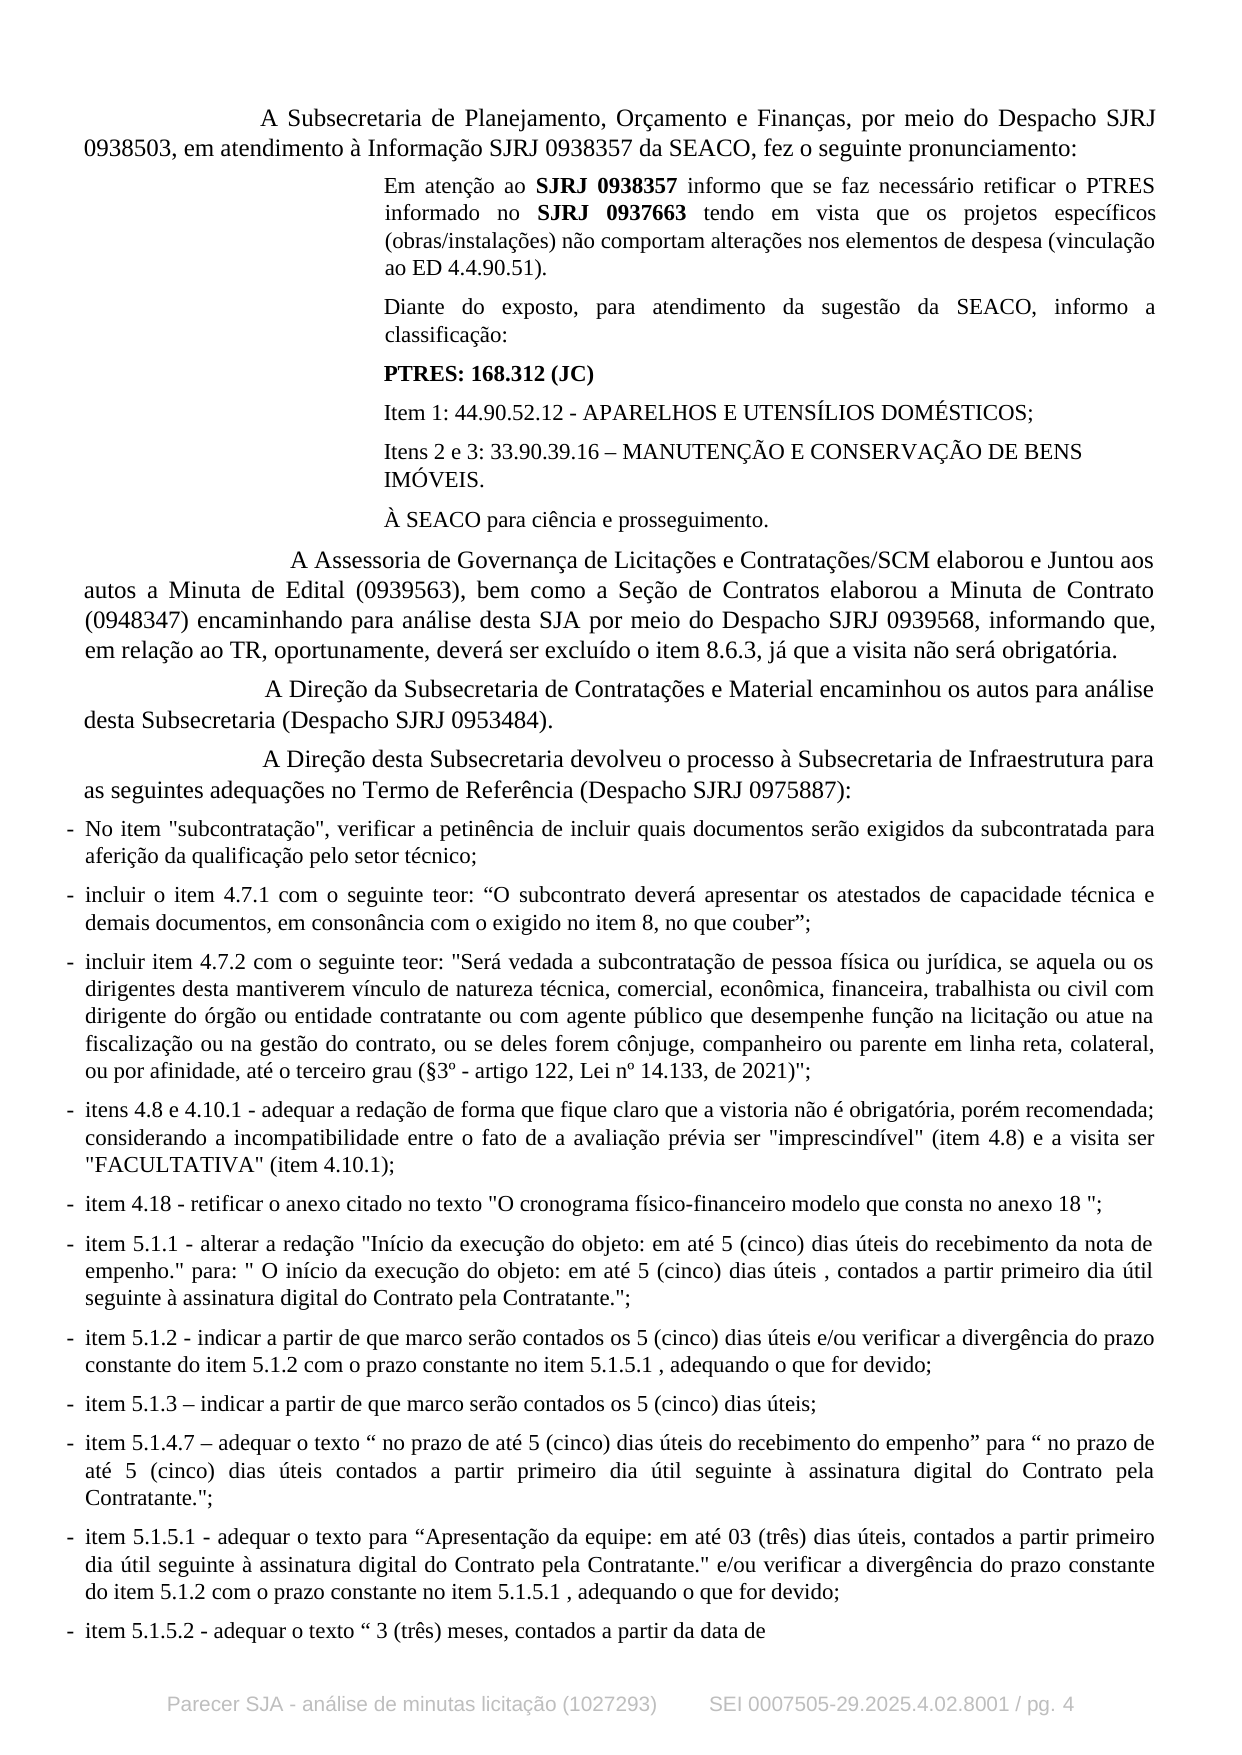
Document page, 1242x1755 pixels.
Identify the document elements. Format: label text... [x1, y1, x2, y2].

text as seguintes adequações no Termo de Referência (Despacho SJRJ 0975887): [83, 775, 1157, 804]
list item 5.1.3 – indicar a partir de que marco serão contados os 5 (cinco) dias úteis; [66, 1390, 1156, 1416]
text PTRES: 168.312 (JC) [383, 360, 1162, 386]
text Diante do exposto, para atendimento da sugestão da SEACO, informo a classificação: [383, 293, 1156, 347]
list incluir o item 4.7.1 com o seguinte teor: “O subcontrato deverá apresentar os atestados de capacidade técnica e demais documentos, em consonância com o exigido no item 8, no que couber”; [66, 881, 1156, 935]
list item 4.18 - retificar o anexo citado no texto "O cronograma físico-financeiro modelo que consta no anexo 18 "; [66, 1190, 1156, 1217]
list incluir item 4.7.2 com o seguinte teor: "Será vedada a subcontratação de pessoa física ou jurídica, se aquela ou os dirigentes desta mantiverem vínculo de natureza técnica, comercial, econômica, financeira, trabalhista ou civil com dirigente do órgão ou entidade contratante ou com agente público que desempenhe função na licitação ou atue na fiscalização ou na gestão do contrato, ou se deles forem cônjuge, companheiro ou parente em linha reta, colateral, ou por afinidade, até o terceiro grau (§3º - artigo 122, Lei nº 14.133, de 2021)"; [66, 948, 1156, 1084]
list item 5.1.5.2 - adequar o texto “ 3 (três) meses, contados a partir da data de [66, 1617, 1156, 1643]
list No item "subcontratação", verificar a petinência de incluir quais documentos serão exigidos da subcontratada para aferição da qualificação pelo setor técnico; [66, 814, 1156, 868]
text Em atenção ao SJRJ 0938357 informo que se faz necessário retificar o PTRES informado no SJRJ 0937663 tendo em vista que os projetos específicos (obras/instalações) não comportam alterações nos elementos de despesa (vinculação ao ED 4.4.90.51). [383, 172, 1156, 281]
text À SEACO para ciência e prosseguimento. [383, 506, 1156, 532]
text A Direção da Subsecretaria de Contratações e Material encaminhou os autos para análise [85, 674, 1154, 703]
list item 5.1.4.7 – adequar o texto “ no prazo de até 5 (cinco) dias úteis do recebimento do empenho” para “ no prazo de até 5 (cinco) dias úteis contados a partir primeiro dia útil seguinte à assinatura digital do Contrato pela Contratante."; [66, 1429, 1156, 1510]
list item 5.1.5.1 - adequar o texto para “Apresentação da equipe: em até 03 (três) dias úteis, contados a partir primeiro dia útil seguinte à assinatura digital do Contrato pela Contratante." e/ou verificar a divergência do prazo constante do item 5.1.2 com o prazo constante no item 5.1.5.1 , adequando o que for devido; [66, 1523, 1156, 1604]
text A Direção desta Subsecretaria devolveu o processo à Subsecretaria de Infraestrutura para [85, 744, 1154, 773]
list item 5.1.2 - indicar a partir de que marco serão contados os 5 (cinco) dias úteis e/ou verificar a divergência do prazo constante do item 5.1.2 com o prazo constante no item 5.1.5.1 , adequando o que for devido; [66, 1323, 1156, 1377]
text autos a Minuta de Edital (0939563), bem como a Seção de Contratos elaborou a Minuta de Contrato (0948347) encaminhando para análise desta SJA por meio do Despacho SJRJ 0939568, informando que, em relação ao TR, oportunamente, deverá ser excluído o item 8.6.3, já que a visita não será obrigatória. [83, 576, 1157, 663]
list itens 4.8 e 4.10.1 - adequar a redação de forma que fique claro que a vistoria não é obrigatória, porém recomendada; considerando a incompatibilidade entre o fato de a avaliação prévia ser "imprescindível" (item 4.8) e a visita ser "FACULTATIVA" (item 4.10.1); [66, 1096, 1156, 1178]
text A Subsecretaria de Planejamento, Orçamento e Finanças, por meio do Despacho SJRJ 0938503, em atendimento à Informação SJRJ 0938357 da SEACO, fez o seguinte pronunciamento: [83, 103, 1157, 161]
text A Assessoria de Governança de Licitações e Contratações/SCM elaborou e Juntou aos [85, 545, 1154, 573]
text Itens 2 e 3: 33.90.39.16 – MANUTENÇÃO E CONSERVAÇÃO DE BENS [383, 438, 1156, 464]
text Item 1: 44.90.52.12 - APARELHOS E UTENSÍLIOS DOMÉSTICOS; [383, 399, 1156, 425]
text desta Subsecretaria (Despacho SJRJ 0953484). [83, 705, 1157, 734]
list item 5.1.1 - alterar a redação "Início da execução do objeto: em até 5 (cinco) dias úteis do recebimento da nota de empenho." para: " O início da execução do objeto: em até 5 (cinco) dias úteis , contados a partir primeiro dia útil seguinte à assinatura digital do Contrato pela Contratante."; [66, 1229, 1156, 1311]
text IMÓVEIS. [383, 466, 1156, 493]
